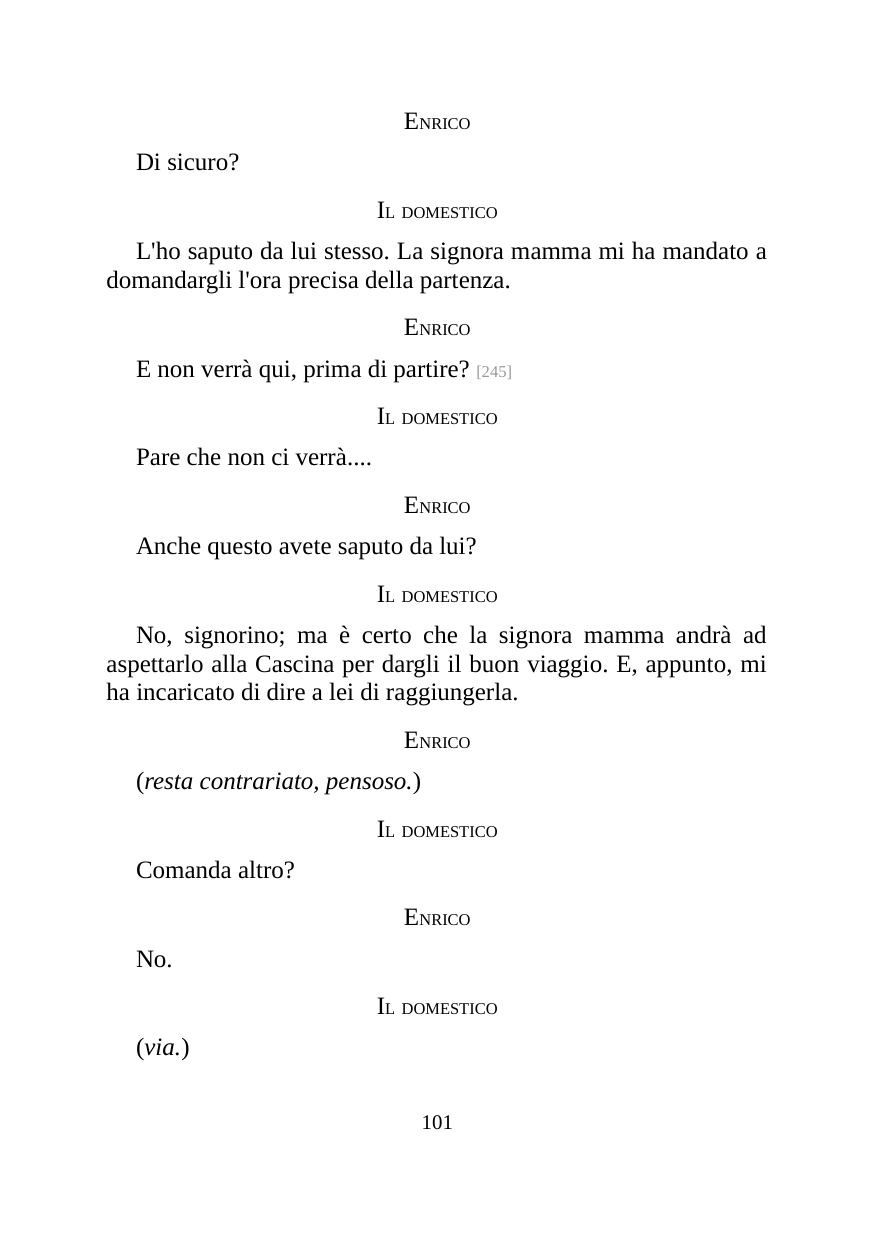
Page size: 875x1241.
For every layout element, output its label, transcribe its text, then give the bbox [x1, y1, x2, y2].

text Il domestico [106, 991, 768, 1020]
text Di sicuro? [106, 147, 768, 176]
text Enrico [106, 490, 768, 519]
text E non verrà qui, prima di partire? [245] [106, 354, 768, 382]
text (resta contrariato, pensoso.) [106, 766, 768, 795]
text Il domestico [106, 401, 768, 430]
text Il domestico [106, 579, 768, 607]
text (via.) [106, 1032, 768, 1061]
text Enrico [106, 106, 768, 135]
text Il domestico [106, 814, 768, 842]
text No. [106, 944, 768, 972]
text Enrico [106, 902, 768, 931]
text Enrico [106, 312, 768, 341]
text Comanda altro? [106, 855, 768, 884]
text Pare che non ci verrà.... [106, 442, 768, 471]
text Enrico [106, 725, 768, 754]
text L'ho saputo da lui stesso. La signora mamma mi ha mandato a domandargli l'ora precisa della partenza. [106, 236, 768, 294]
text No, signorino; ma è certo che la signora mamma andrà ad aspettarlo alla Cascina per dargli il buon viaggio. E, appunto, mi ha incaricato di dire a lei di raggiungerla. [106, 620, 768, 706]
text Anche questo avete saputo da lui? [106, 531, 768, 560]
text Il domestico [106, 195, 768, 224]
